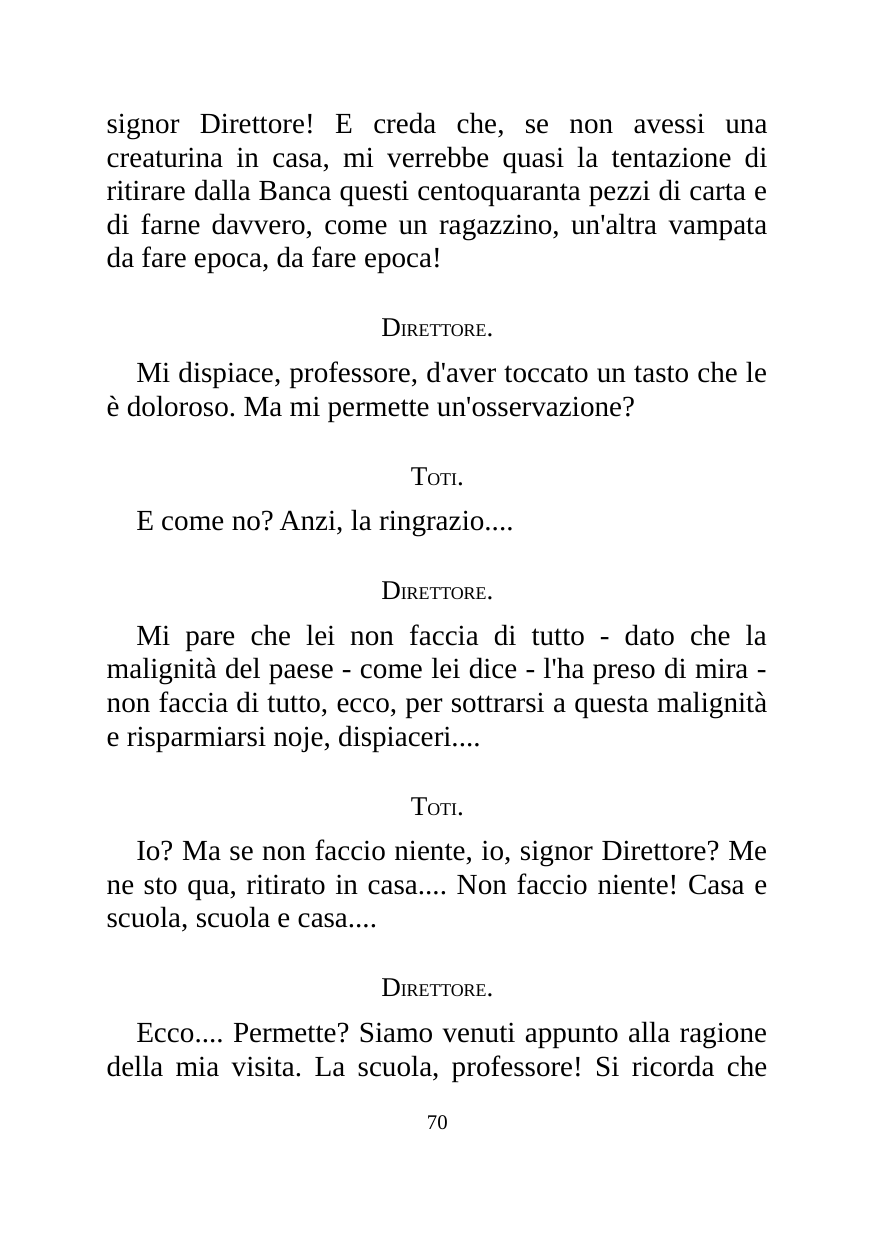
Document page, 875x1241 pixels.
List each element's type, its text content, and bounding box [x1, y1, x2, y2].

text Direttore. [106, 312, 768, 343]
text Direttore. [106, 574, 768, 606]
text Toti. [106, 460, 768, 491]
text signor Direttore! E creda che, se non avessi una creaturina in casa, mi verrebbe quasi la tentazione di ritirare dalla Banca questi centoquaranta pezzi di carta e di farne davvero, come un ragazzino, un'altra vampata da fare epoca, da fare epoca! [106, 106, 768, 274]
text E come no? Anzi, la ringrazio.... [106, 503, 768, 537]
text Ecco.... Permette? Siamo venuti appunto alla ragione della mia visita. La scuola, professore! Si ricorda che [106, 1015, 768, 1082]
text Direttore. [106, 972, 768, 1003]
text Io? Ma se non faccio niente, io, signor Direttore? Me ne sto qua, ritirato in casa.... Non faccio niente! Casa e scuola, scuola e casa.... [106, 833, 768, 934]
text Mi pare che lei non faccia di tutto - dato che la malignità del paese - come lei dice - l'ha preso di mira - non faccia di tutto, ecco, per sottrarsi a questa malignità e risparmiarsi noje, dispiaceri.... [106, 618, 768, 752]
text Mi dispiace, professore, d'aver toccato un tasto che le è doloroso. Ma mi permette un'osservazione? [106, 355, 768, 422]
text Toti. [106, 790, 768, 821]
